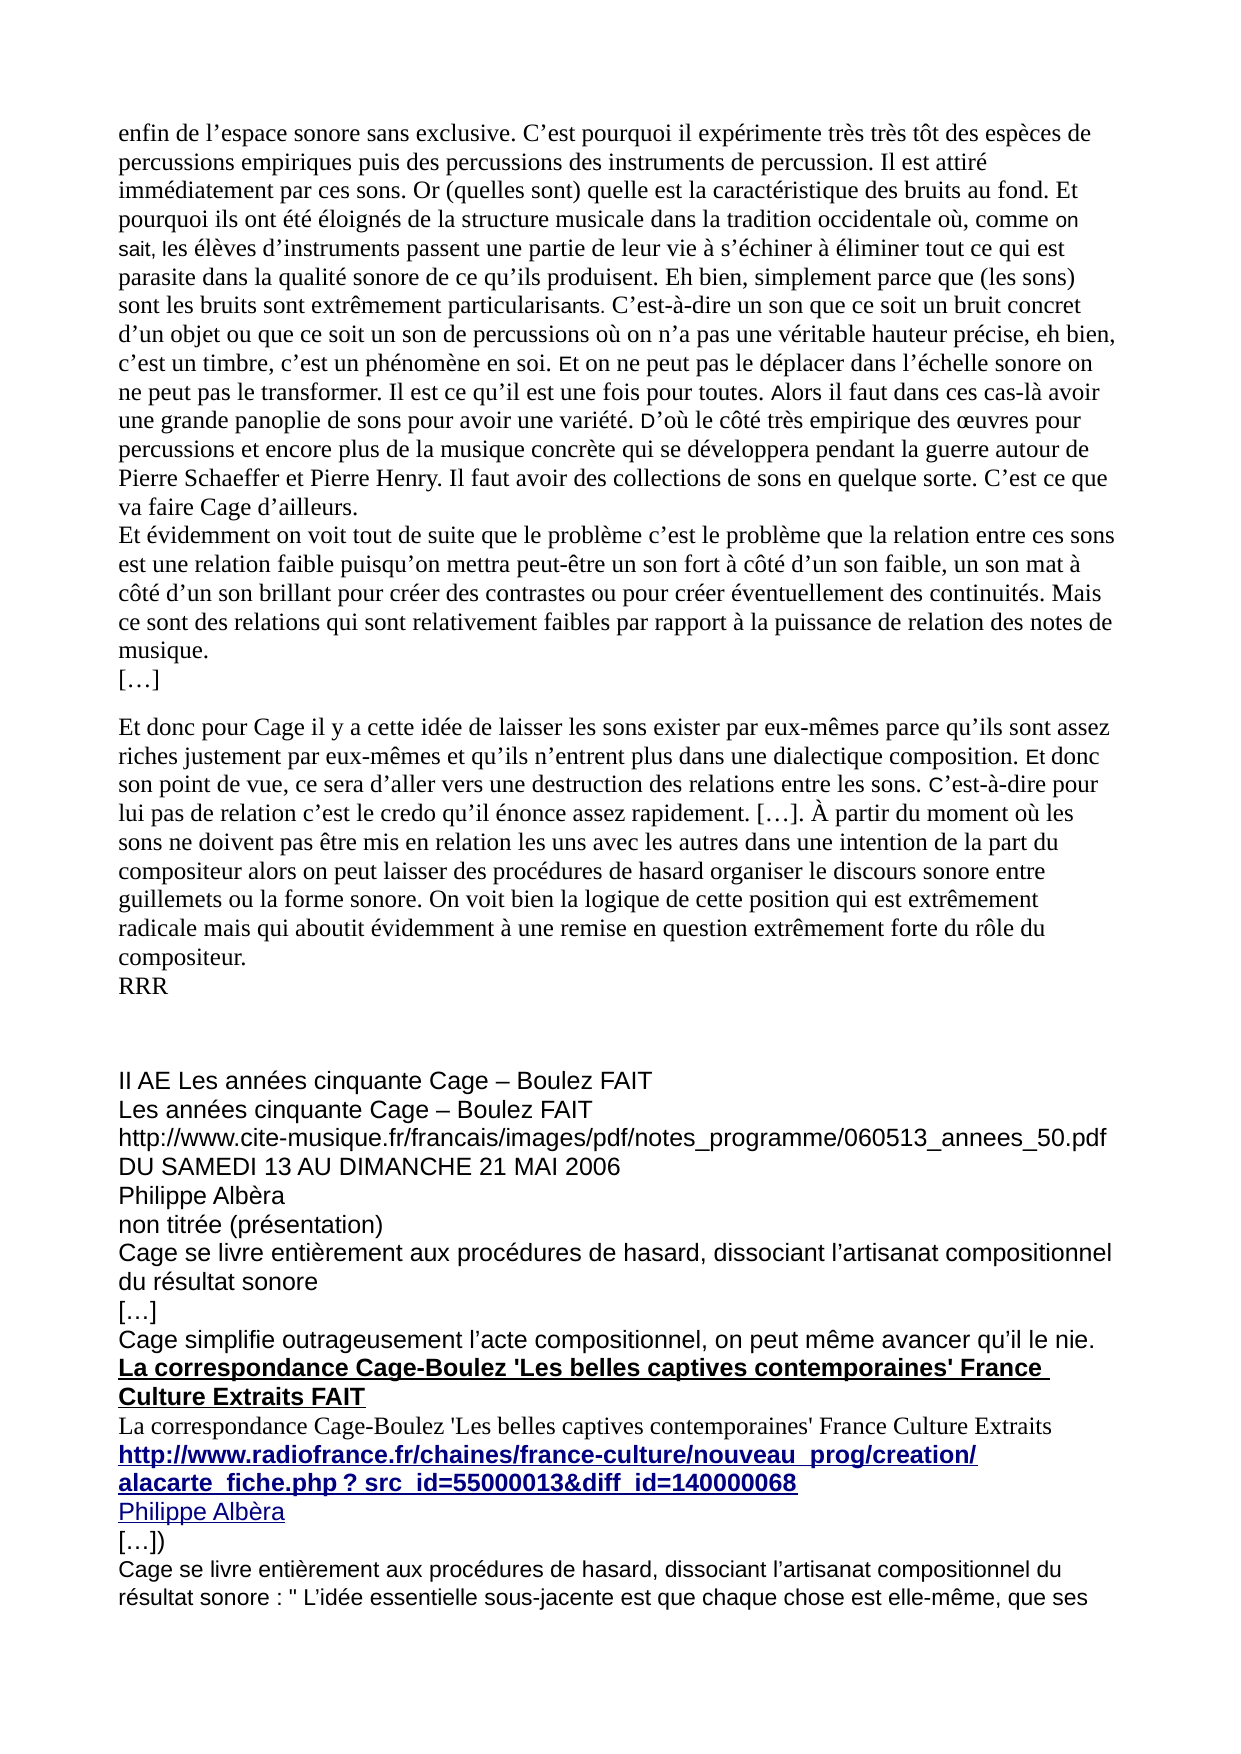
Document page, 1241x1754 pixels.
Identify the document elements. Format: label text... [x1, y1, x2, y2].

text […] [118, 664, 1122, 693]
text non titrée (présentation) [118, 1210, 1122, 1238]
text II AE Les années cinquante Cage – Boulez FAIT [118, 1066, 1122, 1095]
text […] [118, 1296, 1122, 1325]
text Philippe Albèra [118, 1497, 1122, 1526]
text Et donc pour Cage il y a cette idée de laisser les sons exister par eux-mêmes parce qu’ils sont assez riches justement par eux-mêmes et qu’ils n’entrent plus dans une dialectique composition. Et donc son point de vue, ce sera d’aller vers une destruction des relations entre les sons. C’est-à-dire pour lui pas de relation c’est le credo qu’il énonce assez rapidement. […]. À partir du moment où les sons ne doivent pas être mis en relation les uns avec les autres dans une intention de la part du compositeur alors on peut laisser des procédures de hasard organiser le discours sonore entre guillemets ou la forme sonore. On voit bien la logique de cette position qui est extrêmement radicale mais qui aboutit évidemment à une remise en question extrêmement forte du rôle du compositeur. [118, 712, 1122, 971]
text La correspondance Cage-Boulez 'Les belles captives contemporaines' France Culture Extraits [118, 1411, 1122, 1440]
text Cage simplifie outrageusement l’acte compositionnel, on peut même avancer qu’il le nie. [118, 1325, 1122, 1353]
text Cage se livre entièrement aux procédures de hasard, dissociant l’artisanat compositionnel du résultat sonore [118, 1238, 1122, 1296]
text La correspondance Cage-Boulez 'Les belles captives contemporaines' France Culture Extraits FAIT [118, 1353, 1122, 1411]
text http://www.radiofrance.fr/chaines/france-culture/nouveau_prog/creation/alacarte_fiche.php ? src_id=55000013&diff_id=140000068 [118, 1440, 1122, 1497]
text Cage se livre entièrement aux procédures de hasard, dissociant l’artisanat compositionnel du résultat sonore : " L’idée essentielle sous-jacente est que chaque chose est elle-même, que ses [118, 1555, 1122, 1611]
text Et évidemment on voit tout de suite que le problème c’est le problème que la relation entre ces sons est une relation faible puisqu’on mettra peut-être un son fort à côté d’un son faible, un son mat à côté d’un son brillant pour créer des contrastes ou pour créer éventuellement des continuités. Mais ce sont des relations qui sont relativement faibles par rapport à la puissance de relation des notes de musique. [118, 521, 1122, 664]
text DU SAMEDI 13 AU DIMANCHE 21 MAI 2006 [118, 1152, 1122, 1181]
text RRR [118, 971, 1122, 999]
text Philippe Albèra [118, 1181, 1122, 1210]
text enfin de l’espace sonore sans exclusive. C’est pourquoi il expérimente très très tôt des espèces de percussions empiriques puis des percussions des instruments de percussion. Il est attiré immédiatement par ces sons. Or (quelles sont) quelle est la caractéristique des bruits au fond. Et pourquoi ils ont été éloignés de la structure musicale dans la tradition occidentale où, comme on sait, les élèves d’instruments passent une partie de leur vie à s’échiner à éliminer tout ce qui est parasite dans la qualité sonore de ce qu’ils produisent. Eh bien, simplement parce que (les sons) sont les bruits sont extrêmement particularisants. C’est-à-dire un son que ce soit un bruit concret d’un objet ou que ce soit un son de percussions où on n’a pas une véritable hauteur précise, eh bien, c’est un timbre, c’est un phénomène en soi. Et on ne peut pas le déplacer dans l’échelle sonore on ne peut pas le transformer. Il est ce qu’il est une fois pour toutes. Alors il faut dans ces cas-là avoir une grande panoplie de sons pour avoir une variété. D’où le côté très empirique des œuvres pour percussions et encore plus de la musique concrète qui se développera pendant la guerre autour de Pierre Schaeffer et Pierre Henry. Il faut avoir des collections de sons en quelque sorte. C’est ce que va faire Cage d’ailleurs. [118, 118, 1122, 521]
text http://www.cite-musique.fr/francais/images/pdf/notes_programme/060513_annees_50.pdf [118, 1123, 1122, 1152]
text […]) [118, 1526, 1122, 1555]
text Les années cinquante Cage – Boulez FAIT [118, 1095, 1122, 1123]
